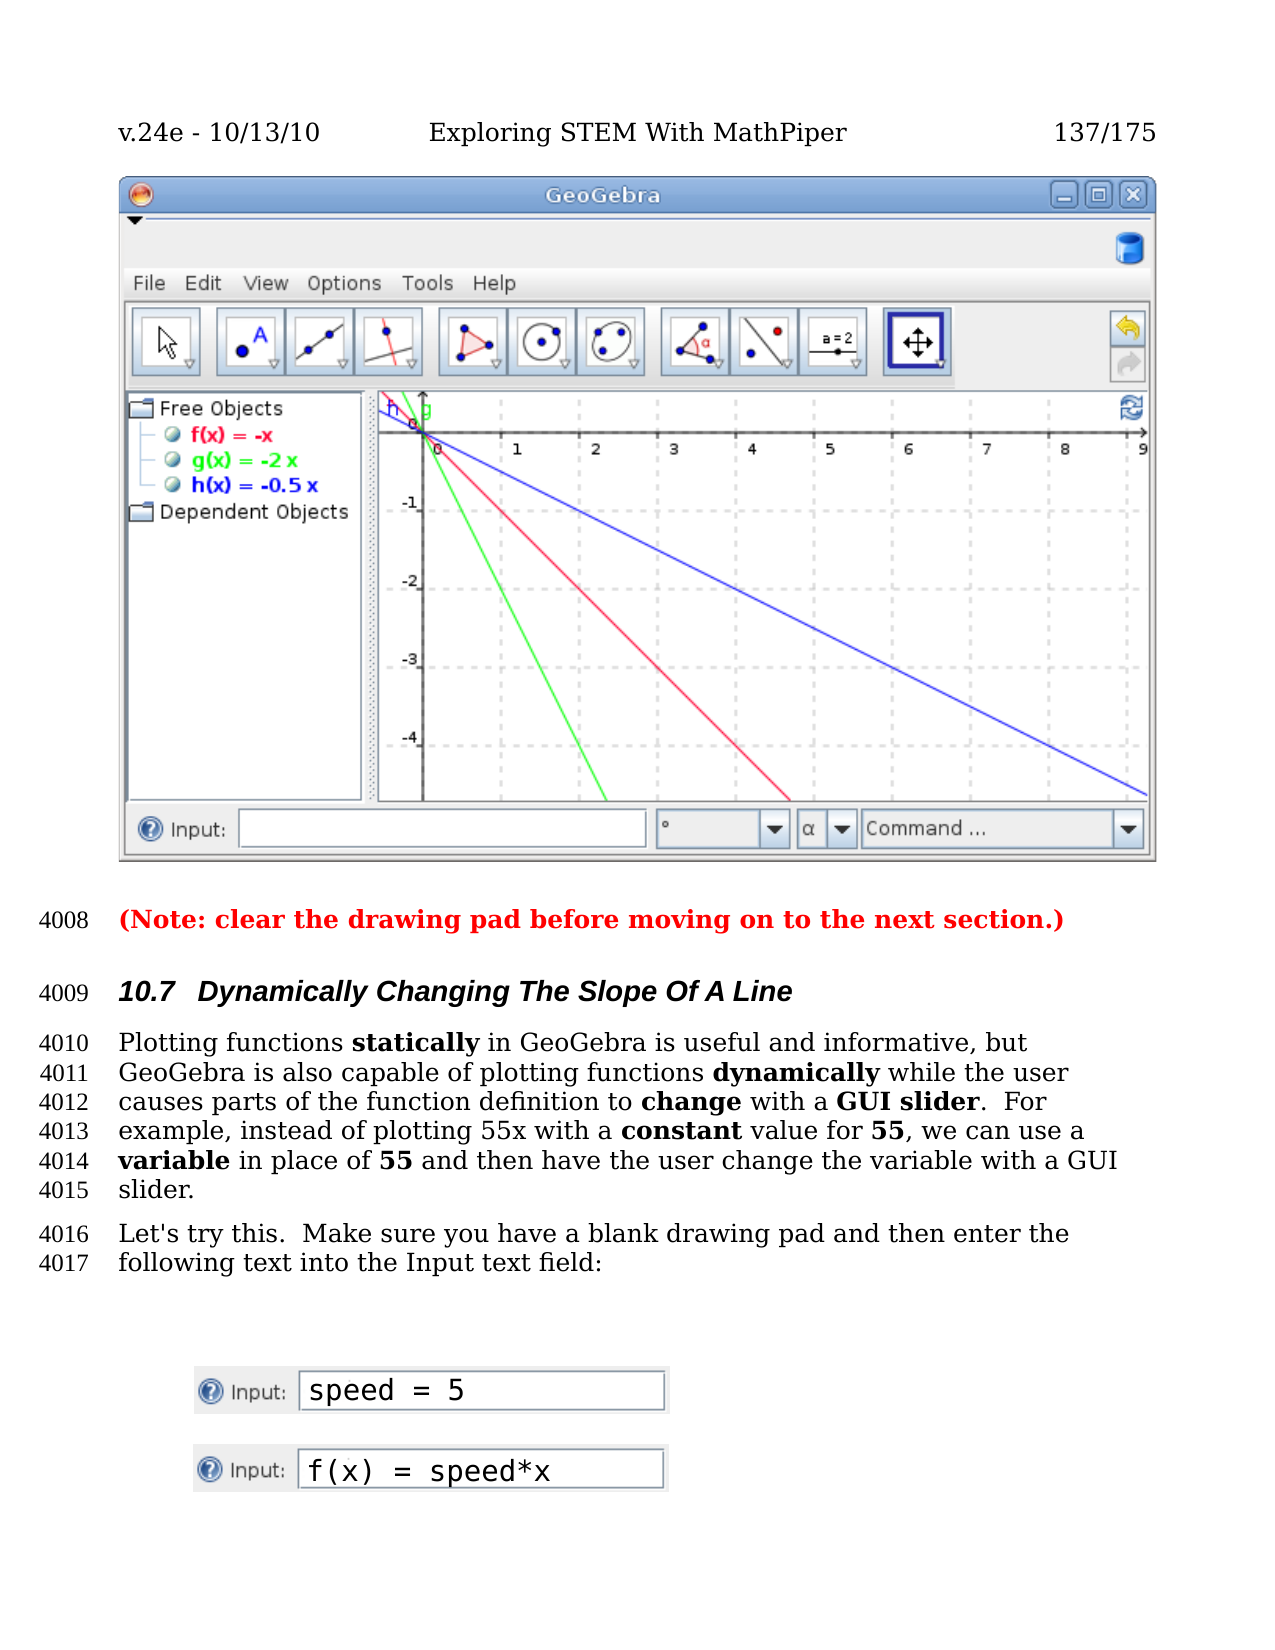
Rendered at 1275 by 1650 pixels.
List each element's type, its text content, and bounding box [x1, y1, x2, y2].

subtitle Dynamically Changing The Slope Of A Line [118, 974, 1157, 1007]
picture [118, 176, 1157, 862]
text (Note: clear the drawing pad before moving on to the next section.) [118, 905, 1157, 935]
text Plotting functions statically in GeoGebra is useful and informative, but GeoGebra is also capable of plotting functions dynamically while the user causes parts of the function definition to change with a GUI slider. For example, instead of plotting 55x with a constant value for 55, we can use a variable in place of 55 and then have the user change the variable with a GUI slider. [118, 1028, 1157, 1204]
text Let's try this. Make sure you have a blank drawing pad and then enter the following text into the Input text field: [118, 1219, 1157, 1278]
